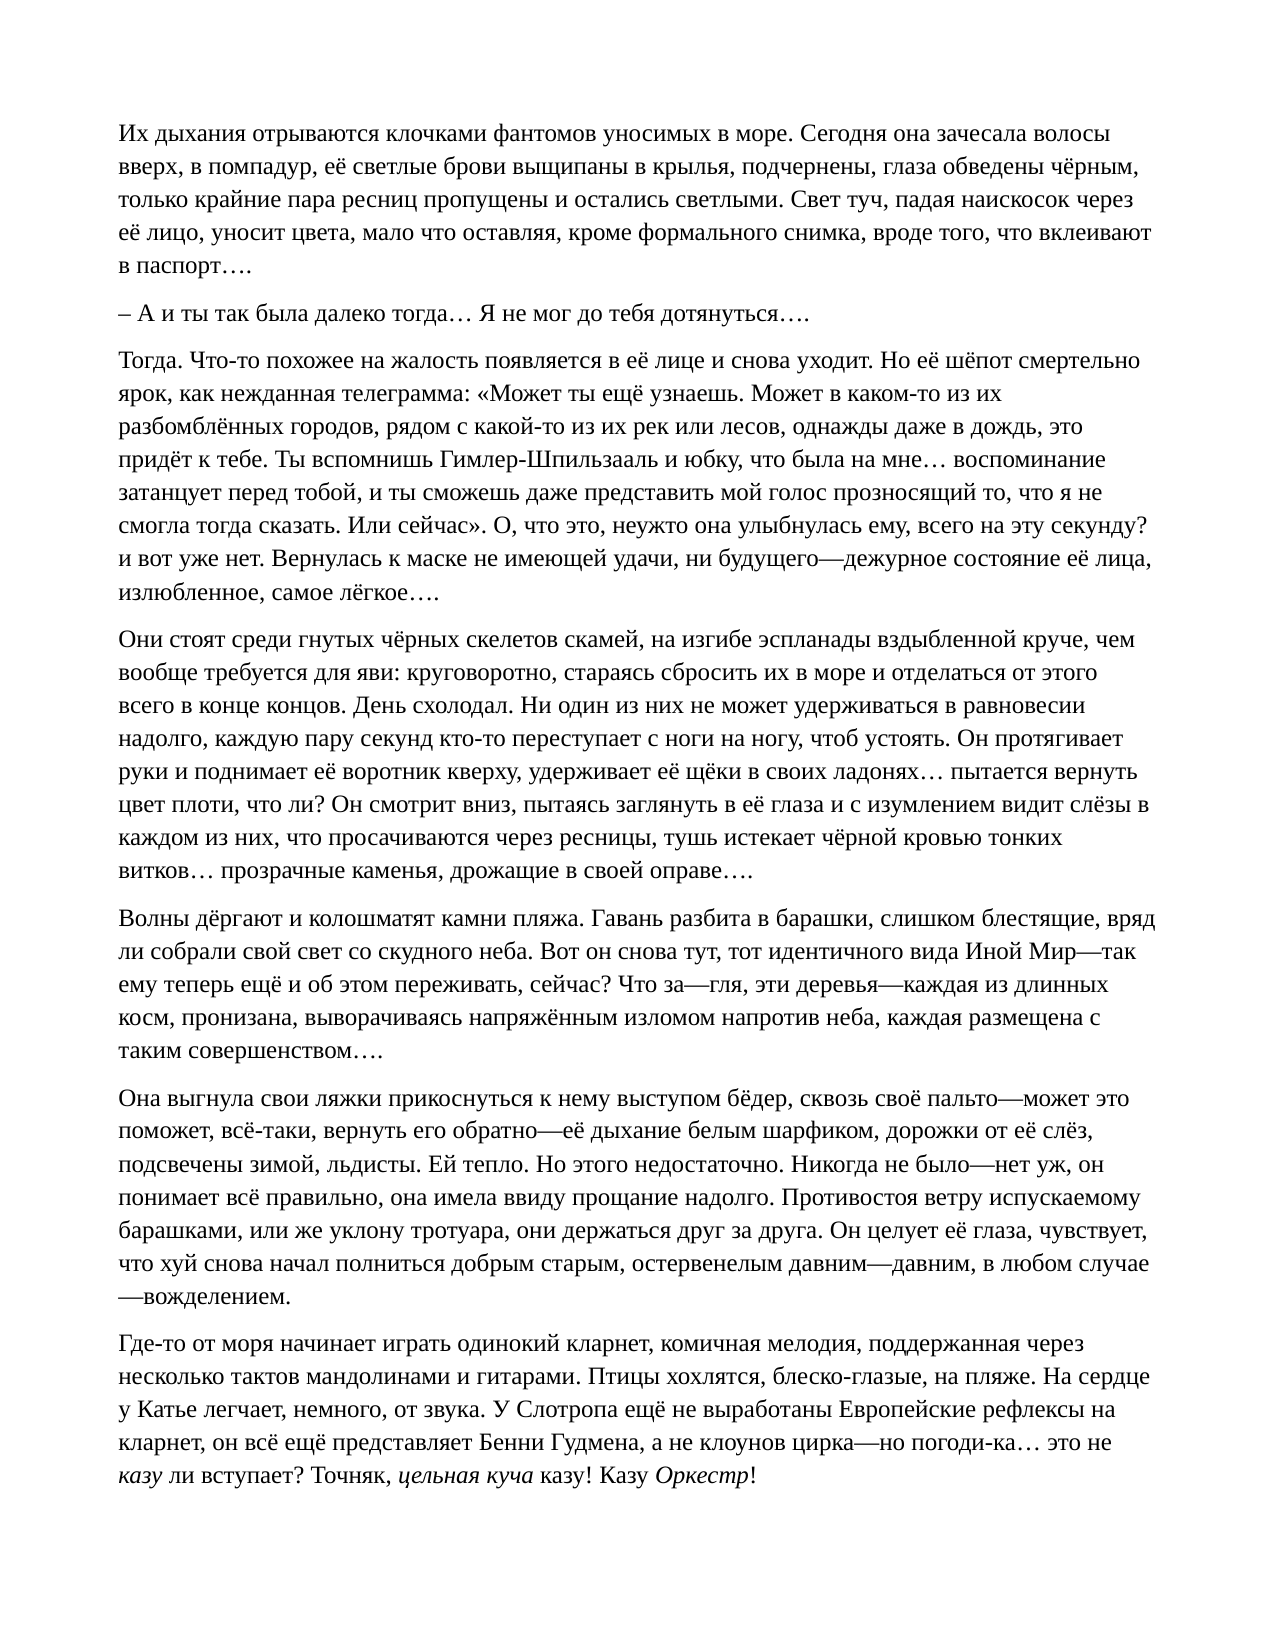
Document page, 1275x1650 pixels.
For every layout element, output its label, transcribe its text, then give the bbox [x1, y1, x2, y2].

text Она выгнула свои ляжки прикоснуться к нему выступом бёдер, сквозь своё пальто—может это поможет, всё-таки, вернуть его обратно—её дыхание белым шарфиком, дорожки от её слёз, подсвечены зимой, льдисты. Ей тепло. Но этого недостаточно. Никогда не было—нет уж, он понимает всё правильно, она имела ввиду прощание надолго. Противостоя ветру испускаемому барашками, или же уклону тротуара, они держаться друг за друга. Он целует её глаза, чувствует, что хуй снова начал полниться добрым старым, остервенелым давним—давним, в любом случае—вожделением. [118, 1083, 1157, 1309]
text Тогда. Что-то похожее на жалость появляется в её лице и снова уходит. Но её шёпот смертельно ярок, как нежданная телеграмма: «Может ты ещё узнаешь. Может в каком-то из их разбомблённых городов, рядом с какой-то из их рек или лесов, однажды даже в дождь, это придёт к тебе. Ты вспомнишь Гимлер-Шпильзааль и юбку, что была на мне… воспоминание затанцует перед тобой, и ты сможешь даже представить мой голос прозносящий то, что я не смогла тогда сказать. Или сейчас». О, что это, неужто она улыбнулась ему, всего на эту секунду? и вот уже нет. Вернулась к маске не имеющей удачи, ни будущего—дежурное состояние её лица, излюбленное, самое лёгкое…. [118, 345, 1157, 605]
text Их дыхания отрываются клочками фантомов уносимых в море. Сегодня она зачесала волосы вверх, в помпадур, её светлые брови выщипаны в крылья, подчернены, глаза обведены чёрным, только крайние пара ресниц пропущены и остались светлыми. Свет туч, падая наискосок через её лицо, уносит цвета, мало что оставляя, кроме формального снимка, вроде того, что вклеивают в паспорт…. [118, 118, 1157, 279]
text – А и ты так была далеко тогда… Я не мог до тебя дотянуться…. [118, 298, 1157, 327]
text Где-то от моря начинает играть одинокий кларнет, комичная мелодия, поддержанная через несколько тактов мандолинами и гитарами. Птицы хохлятся, блеско-глазые, на пляже. На сердце у Катье легчает, немного, от звука. У Слотропа ещё не выработаны Европейские рефлексы на кларнет, он всё ещё представляет Бенни Гудмена, а не клоунов цирка—но погоди-ка… это не казу ли вступает? Точняк, цельная куча казу! Казу Оркестр! [118, 1328, 1157, 1489]
text Волны дёргают и колошматят камни пляжа. Гавань разбита в барашки, слишком блестящие, вряд ли собрали свой свет со скудного неба. Вот он снова тут, тот идентичного вида Иной Мир—так ему теперь ещё и об этом переживать, сейчас? Что за—гля, эти деревья—каждая из длинных косм, пронизана, выворачиваясь напряжённым изломом напротив неба, каждая размещена с таким совершенством…. [118, 903, 1157, 1064]
text Они стоят среди гнутых чёрных скелетов скамей, на изгибе эспланады вздыбленной круче, чем вообще требуется для яви: круговоротно, стараясь сбросить их в море и отделаться от этого всего в конце концов. День схолодал. Ни один из них не может удерживаться в равновесии надолго, каждую пару секунд кто-то переступает с ноги на ногу, чтоб устоять. Он протягивает руки и поднимает её воротник кверху, удерживает её щёки в своих ладонях… пытается вернуть цвет плоти, что ли? Он смотрит вниз, пытаясь заглянуть в её глаза и с изумлением видит слёзы в каждом из них, что просачиваются через ресницы, тушь истекает чёрной кровью тонких витков… прозрачные каменья, дрожащие в своей оправе…. [118, 624, 1157, 884]
